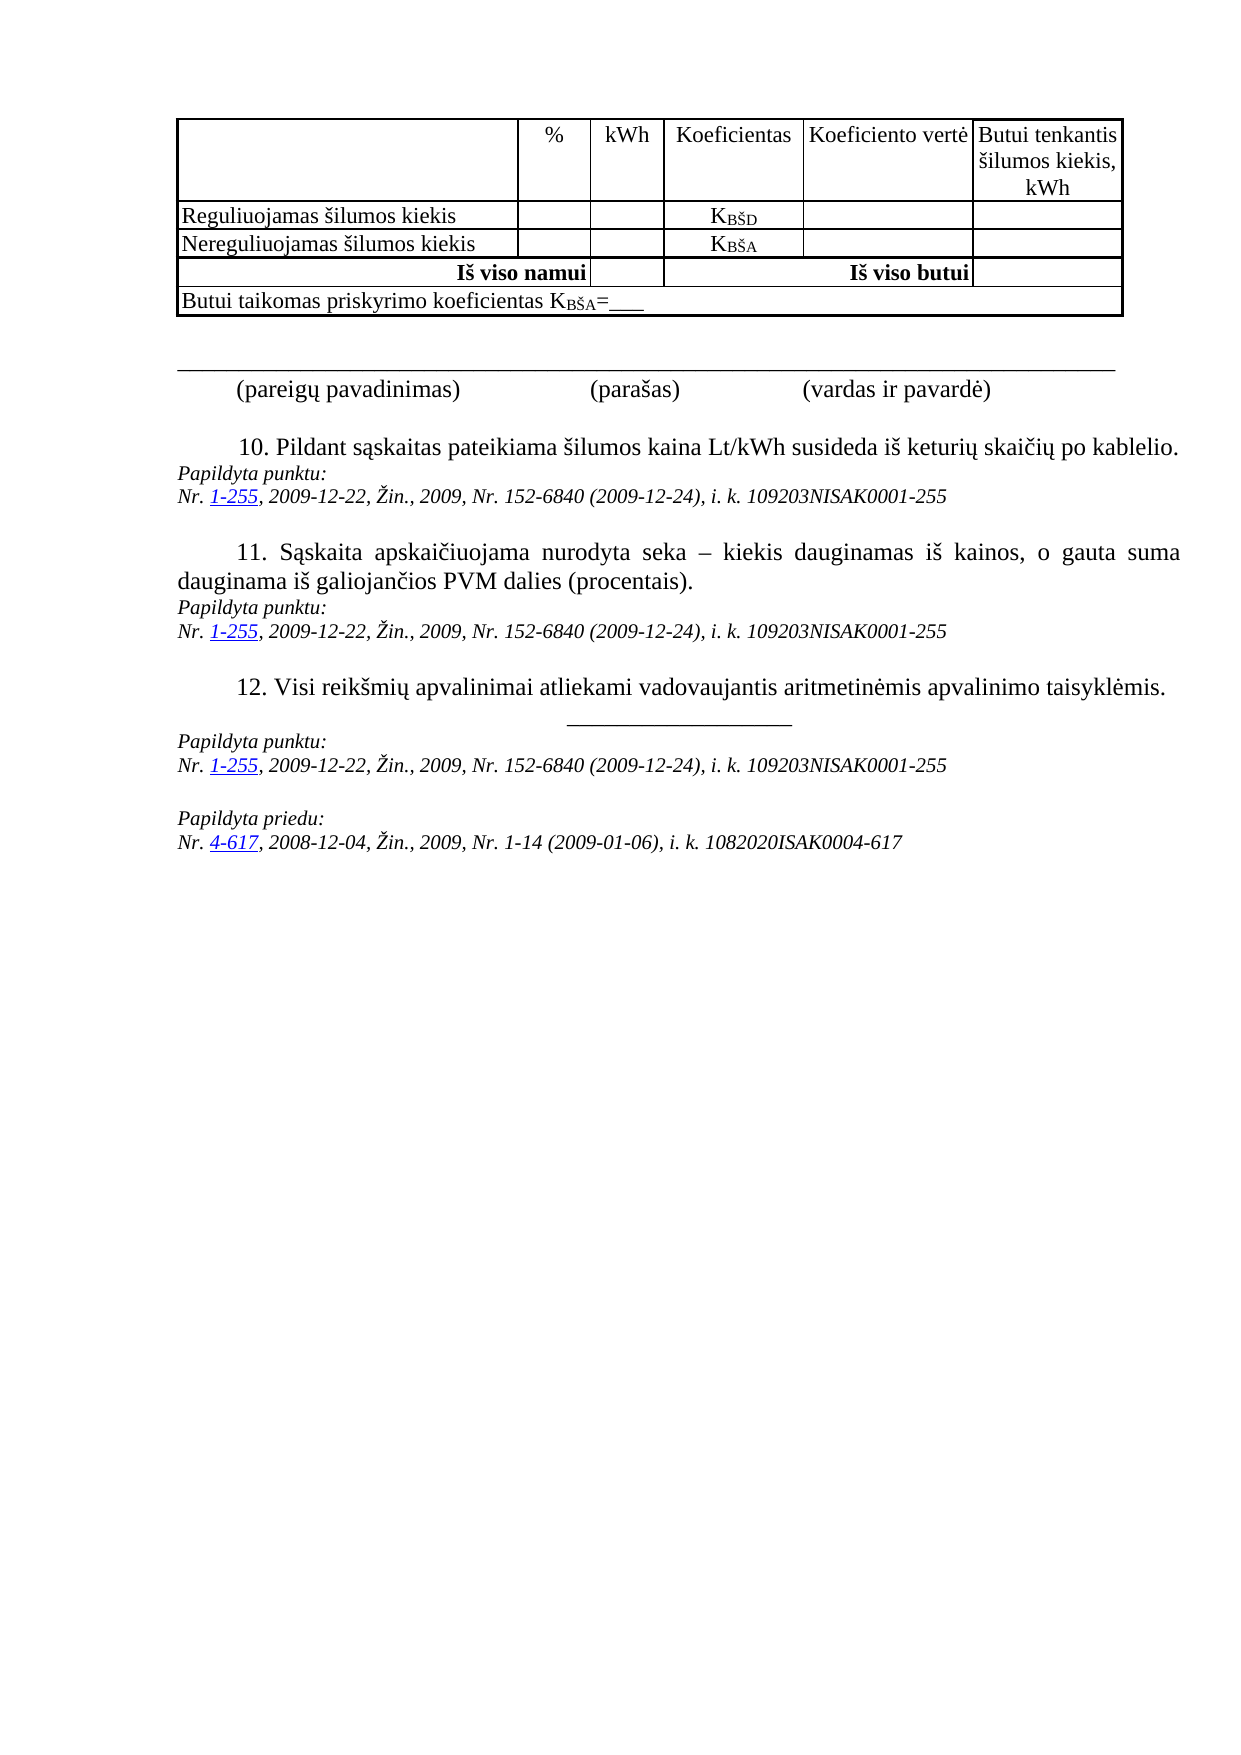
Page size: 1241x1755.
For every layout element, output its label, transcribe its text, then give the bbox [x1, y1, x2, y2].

text Papildyta punktu: [177, 729, 1181, 753]
text 10. Pildant sąskaitas pateikiama šilumos kaina Lt/kWh susideda iš keturių skaičių po kablelio. [177, 432, 1181, 460]
table_cell [591, 259, 663, 286]
text 12. Visi reikšmių apvalinimai atliekami vadovaujantis aritmetinėmis apvalinimo taisyklėmis. [177, 672, 1181, 700]
table_cell [591, 230, 663, 256]
table_cell Reguliuojamas šilumos kiekis [179, 202, 517, 228]
table_cell [519, 202, 590, 228]
table_cell Iš viso butui [665, 259, 972, 286]
text Papildyta priedu: [177, 806, 1181, 830]
table_cell Koeficientas [665, 120, 803, 200]
table_cell KBŠA [665, 230, 803, 256]
text Nr. 4-617, 2008-12-04, Žin., 2009, Nr. 1-14 (2009-01-06), i. k. 1082020ISAK0004-617 [177, 830, 1181, 854]
text _ [177, 345, 1181, 374]
text Nr. 1-255, 2009-12-22, Žin., 2009, Nr. 152-6840 (2009-12-24), i. k. 109203NISAK0001-255 [177, 619, 1181, 643]
table_cell Butui tenkantis šilumos kiekis, kWh [974, 121, 1121, 200]
table_cell Iš viso namui [179, 259, 590, 286]
text Papildyta punktu: [177, 460, 1181, 484]
text Nr. 1-255, 2009-12-22, Žin., 2009, Nr. 152-6840 (2009-12-24), i. k. 109203NISAK0001-255 [177, 753, 1181, 777]
table_cell [179, 120, 517, 200]
text (pareigų pavadinimas) (parašas) (vardas ir pavardė) [177, 374, 1181, 403]
table_cell [804, 202, 972, 228]
text 11. Sąskaita apskaičiuojama nurodyta seka – kiekis dauginamas iš kainos, o gauta suma dauginama iš galiojančios PVM dalies (procentais). [177, 537, 1181, 595]
table_cell % [519, 120, 590, 200]
table_cell [519, 230, 590, 256]
table_cell [804, 230, 972, 256]
table_cell Butui taikomas priskyrimo koeficientas KBŠA=___ [179, 287, 1121, 313]
table_cell kWh [591, 120, 663, 200]
table_cell [591, 202, 663, 228]
text __________________ [177, 700, 1181, 729]
text Papildyta punktu: [177, 595, 1181, 619]
table_cell KBŠD [665, 202, 803, 228]
table_cell [974, 202, 1121, 228]
text Nr. 1-255, 2009-12-22, Žin., 2009, Nr. 152-6840 (2009-12-24), i. k. 109203NISAK0001-255 [177, 484, 1181, 508]
table_cell [974, 230, 1121, 256]
table_cell Nereguliuojamas šilumos kiekis [179, 230, 517, 256]
table_cell Koeficiento vertė [804, 120, 972, 200]
table_cell [974, 259, 1121, 286]
